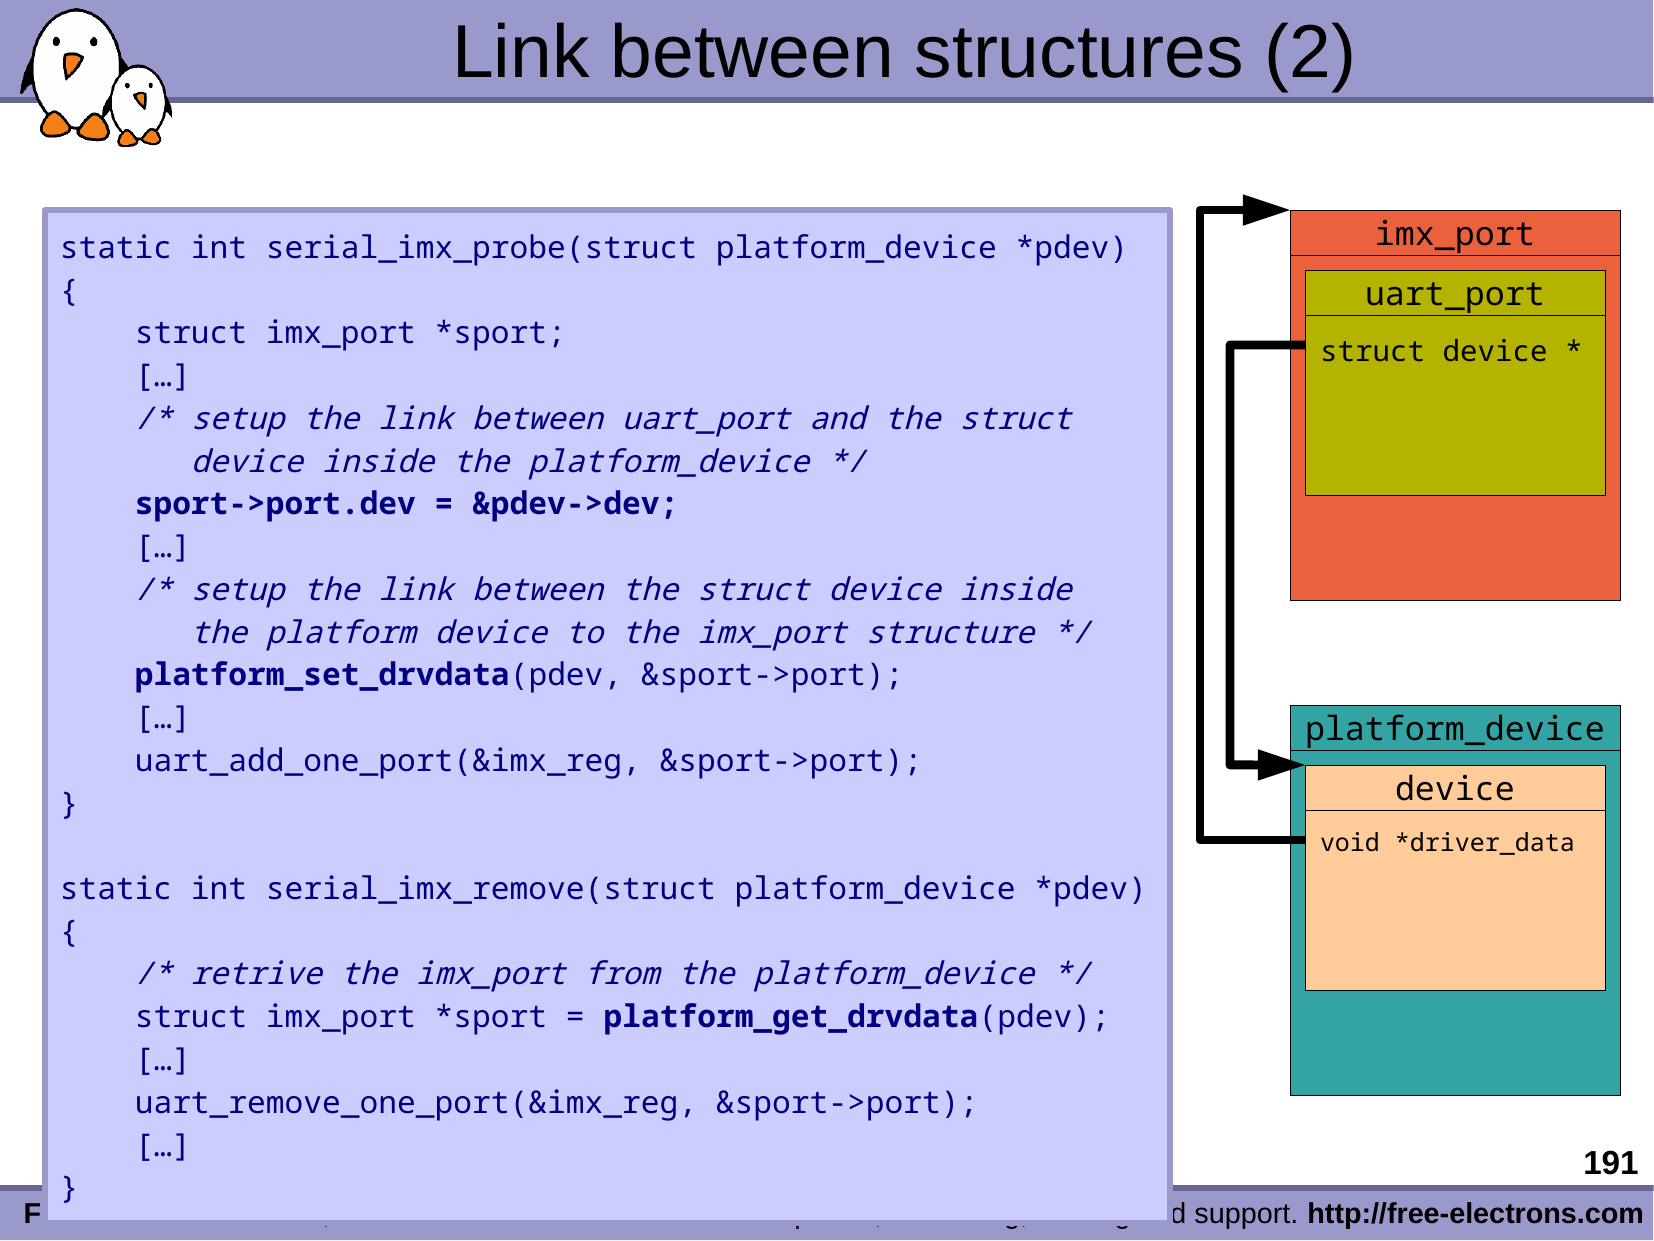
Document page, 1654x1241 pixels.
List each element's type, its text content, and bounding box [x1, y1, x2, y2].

text_box device [1305, 811, 1606, 991]
text_box platform_device [1290, 751, 1621, 1096]
text_box void *driver_data [1320, 825, 1606, 855]
text_box uart_port [1305, 316, 1606, 496]
text_box uart_port [1305, 270, 1606, 315]
text_box static int serial_imx_probe(struct platform_device *pdev) { struct imx_port *sport; […] /* setup the link between uart_port and the struct device inside the platform_device */ sport->port.dev = &pdev->dev; […] /* setup the link between the struct device inside the platform device to the imx_port structure */ platform_set_drvdata(pdev, &sport->port); […] uart_add_one_port(&imx_reg, &sport->port); } static int serial_imx_remove(struct platform_device *pdev) { /* retrive the imx_port from the platform_device */ struct imx_port *sport = platform_get_drvdata(pdev); […] uart_remove_one_port(&imx_reg, &sport->port); […] } [45, 210, 1171, 1082]
picture [20, 8, 172, 147]
title Link between structures (2) [178, 4, 1631, 98]
text_box imx_port [1290, 256, 1621, 601]
text_box platform_device [1290, 705, 1621, 750]
text_box imx_port [1290, 210, 1621, 255]
text_box device [1305, 765, 1606, 810]
text_box struct device * [1320, 330, 1606, 365]
